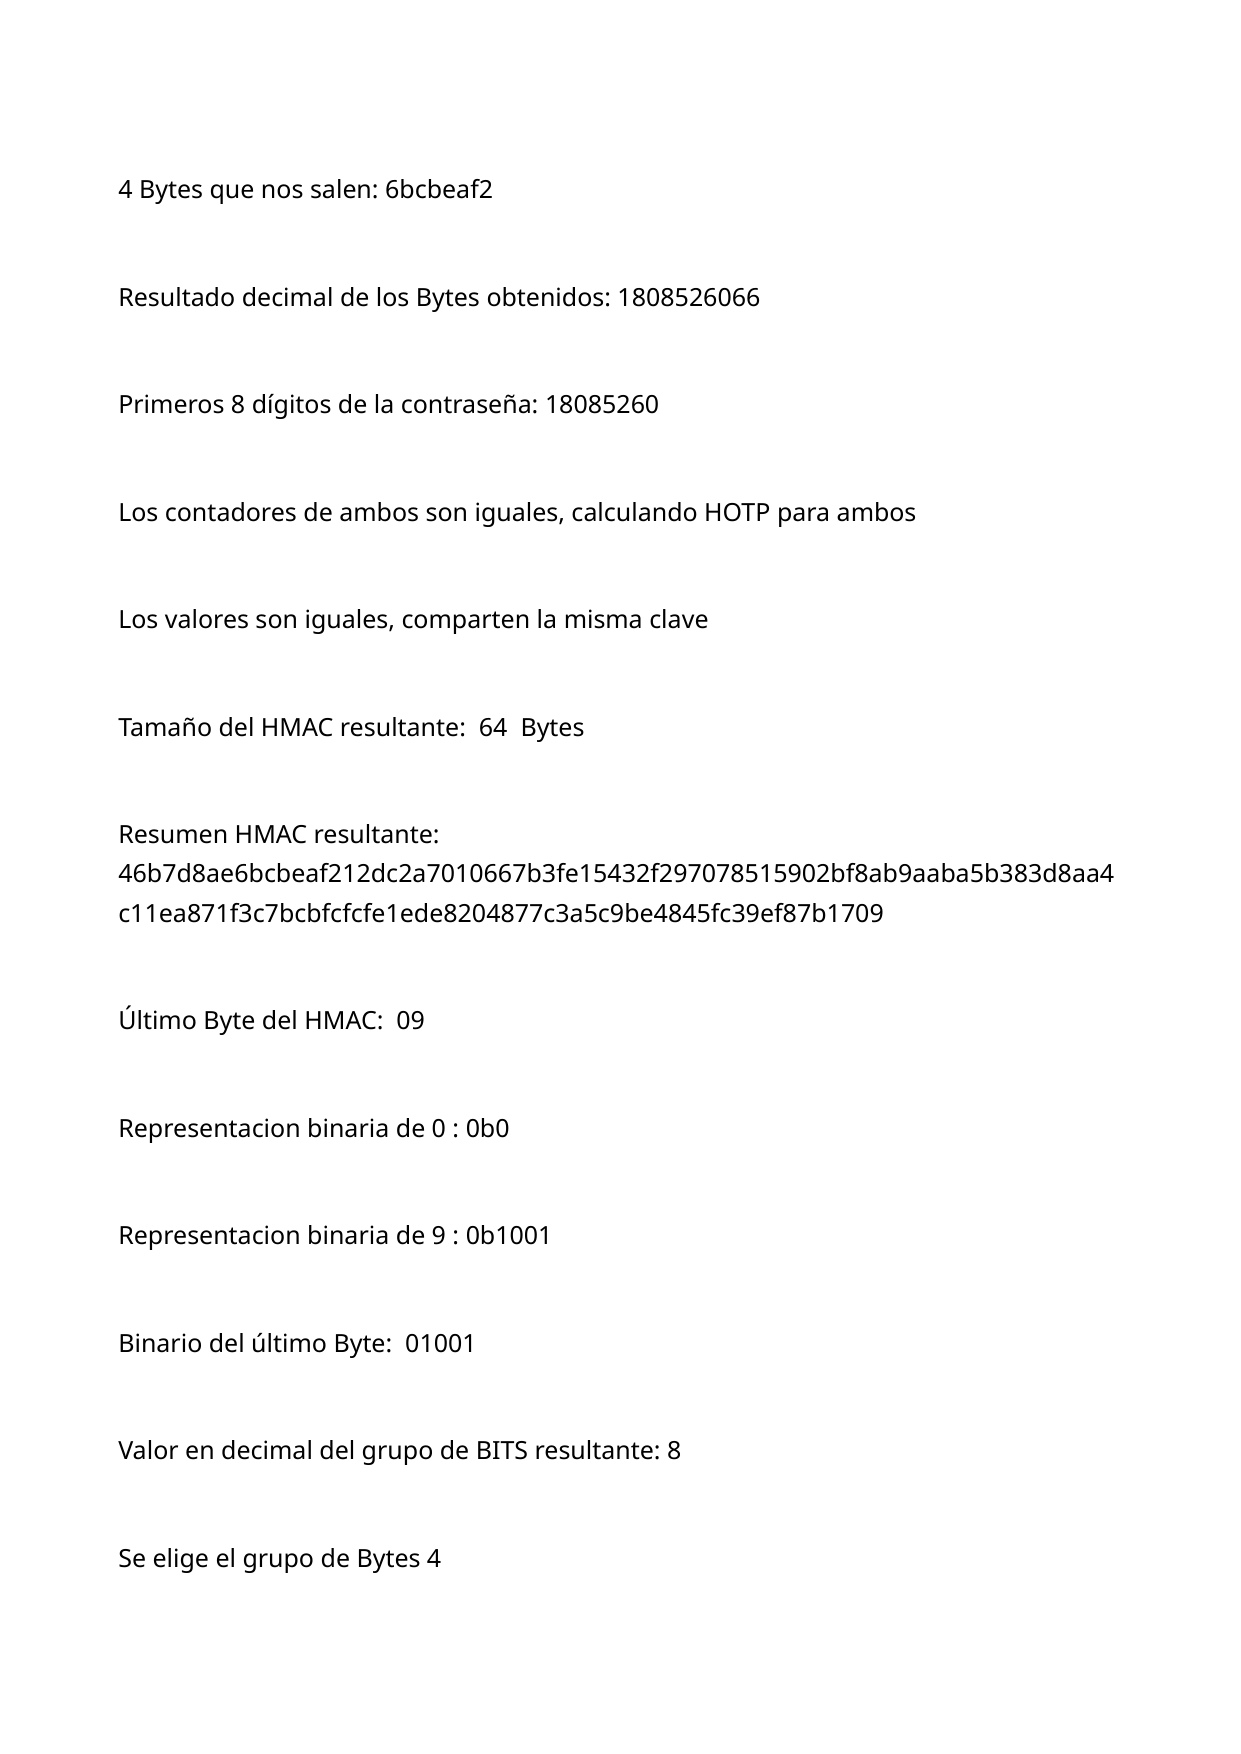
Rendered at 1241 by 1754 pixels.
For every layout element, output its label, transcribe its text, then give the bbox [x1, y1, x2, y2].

text Primeros 8 dígitos de la contraseña: 18085260 [118, 387, 1122, 421]
text 4 Bytes que nos salen: 6bcbeaf2 [118, 172, 1122, 206]
text Último Byte del HMAC: 09 [118, 1003, 1122, 1037]
text Se elige el grupo de Bytes 4 [118, 1540, 1122, 1574]
text Resumen HMAC resultante: 46b7d8ae6bcbeaf212dc2a7010667b3fe15432f297078515902bf8ab9aaba5b383d8aa4c11ea871f3c7bcbfcfcfe1ede8204877c3a5c9be4845fc39ef87b1709 [118, 817, 1122, 929]
text Los contadores de ambos son iguales, calculando HOTP para ambos [118, 494, 1122, 528]
text Resultado decimal de los Bytes obtenidos: 1808526066 [118, 279, 1122, 313]
text Representacion binaria de 0 : 0b0 [118, 1110, 1122, 1144]
text Binario del último Byte: 01001 [118, 1325, 1122, 1359]
text Los valores son iguales, comparten la misma clave [118, 602, 1122, 636]
text Representacion binaria de 9 : 0b1001 [118, 1218, 1122, 1252]
text Tamaño del HMAC resultante: 64 Bytes [118, 709, 1122, 743]
text Valor en decimal del grupo de BITS resultante: 8 [118, 1433, 1122, 1467]
